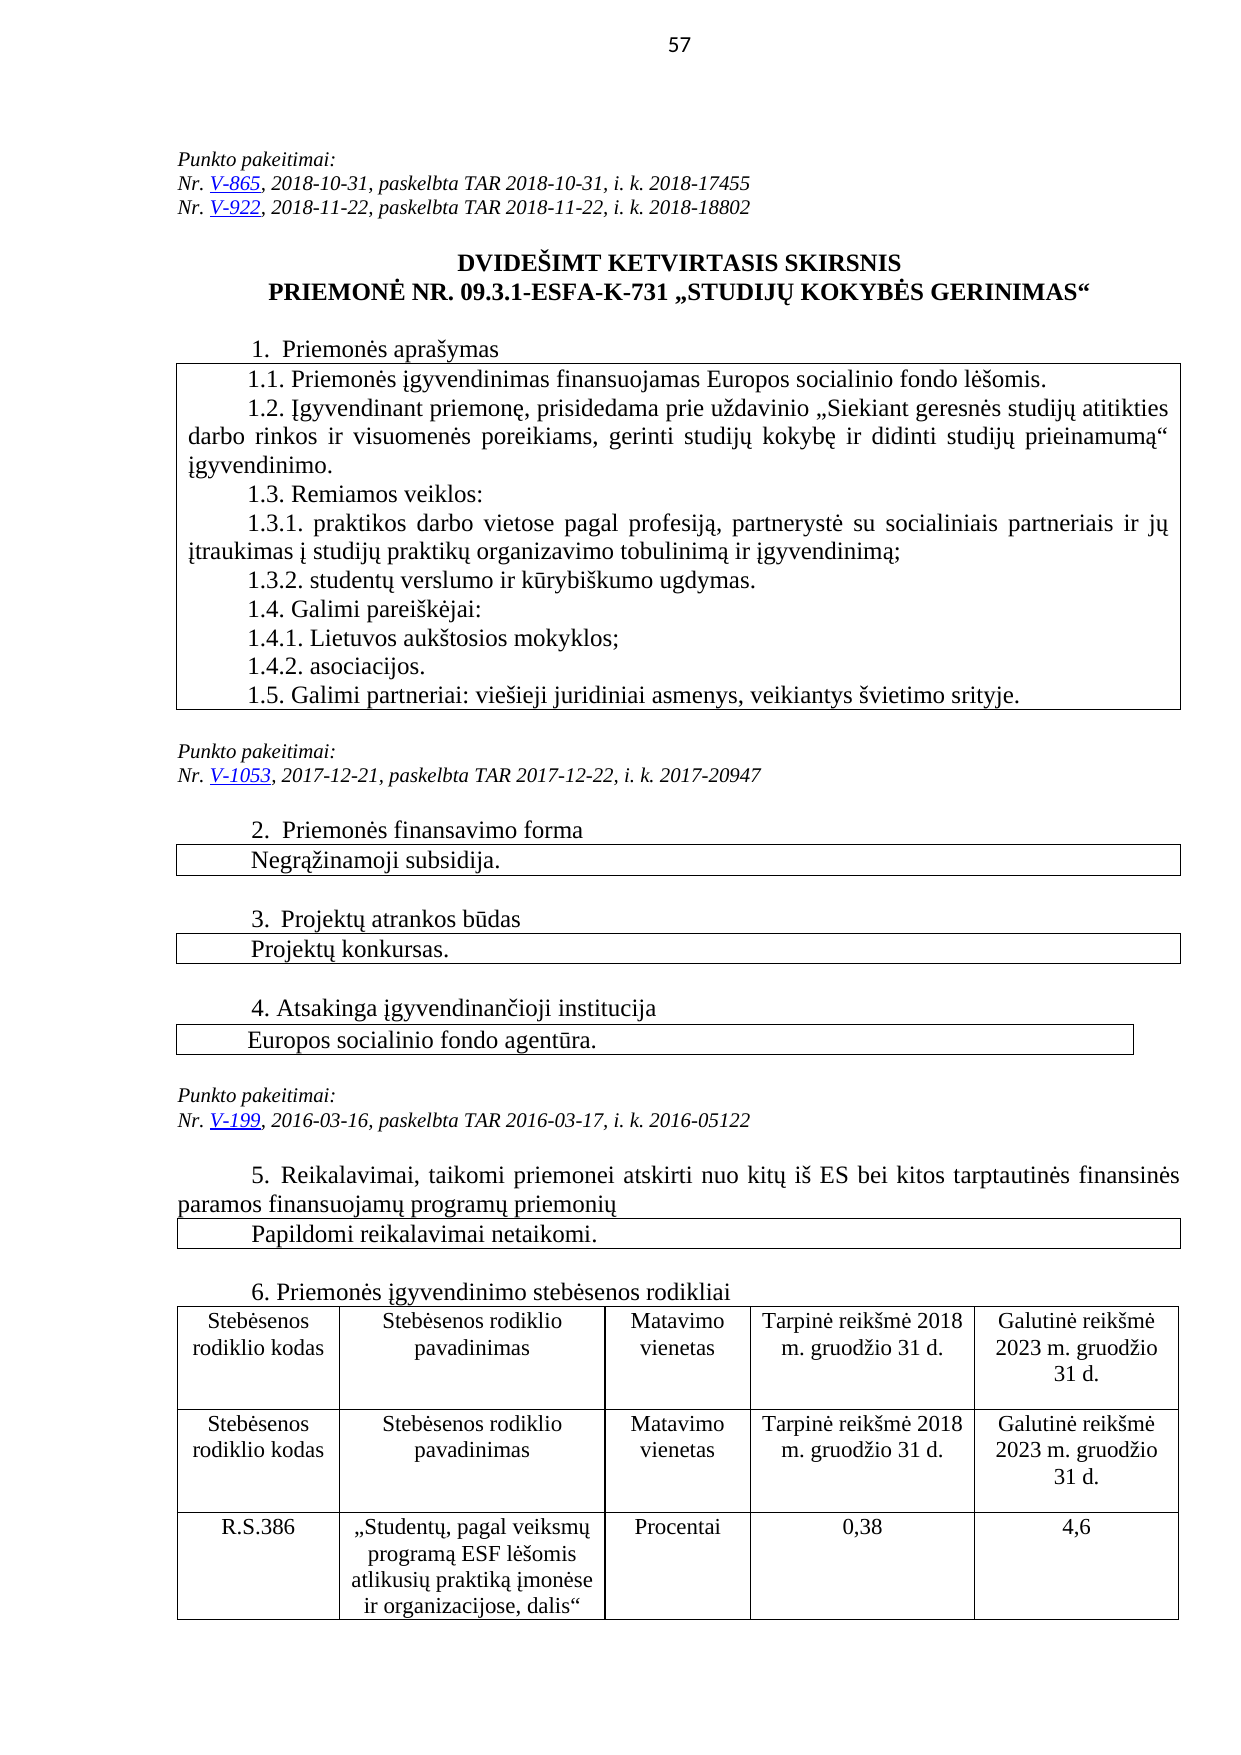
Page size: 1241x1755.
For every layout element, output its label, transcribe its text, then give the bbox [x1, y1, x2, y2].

table_cell Tarpinė reikšmė 2018 m. gruodžio 31 d. [751, 1410, 974, 1512]
table_header Matavimo vienetas [606, 1307, 750, 1409]
table_header Negrąžinamoji subsidija. [177, 845, 1180, 874]
table_cell R.S.386 [178, 1513, 339, 1619]
text 1. Priemonės aprašymas [251, 334, 1181, 363]
text DVIDEŠIMT KETVIRTASIS SKIRSNIS [177, 248, 1181, 277]
table_header Galutinė reikšmė 2023 m. gruodžio 31 d. [975, 1307, 1178, 1409]
text PRIEMONĖ NR. 09.3.1-ESFA-K-731 „STUDIJŲ KOKYBĖS GERINIMAS“ [177, 277, 1181, 305]
table_cell Matavimo vienetas [606, 1410, 750, 1512]
text 4. Atsakinga įgyvendinančioji institucija [251, 993, 1181, 1021]
table_header Europos socialinio fondo agentūra. [177, 1025, 1133, 1054]
table_cell 1.4. Galimi pareiškėjai: 1.4.1. Lietuvos aukštosios mokyklos; 1.4.2. asociacijos. [177, 594, 1180, 680]
table_header 1.1. Priemonės įgyvendinimas finansuojamas Europos socialinio fondo lėšomis. [177, 364, 1180, 393]
text 6. Priemonės įgyvendinimo stebėsenos rodikliai [177, 1277, 1181, 1306]
table_cell Procentai [606, 1513, 750, 1619]
table_header Papildomi reikalavimai netaikomi. [178, 1219, 1180, 1248]
table_cell 0,38 [751, 1513, 974, 1619]
table_header Stebėsenos rodiklio kodas [178, 1307, 339, 1409]
table_cell 4,6 [975, 1513, 1178, 1619]
text Punkto pakeitimai: [177, 147, 1181, 171]
table_cell Galutinė reikšmė 2023 m. gruodžio 31 d. [975, 1410, 1178, 1512]
text Punkto pakeitimai: [177, 739, 1181, 763]
table_cell 1.5. Galimi partneriai: viešieji juridiniai asmenys, veikiantys švietimo srityje. [177, 680, 1180, 709]
text Nr. V-865, 2018-10-31, paskelbta TAR 2018-10-31, i. k. 2018-17455 [177, 171, 1181, 195]
text 3. Projektų atrankos būdas [251, 904, 1181, 933]
text Nr. V-922, 2018-11-22, paskelbta TAR 2018-11-22, i. k. 2018-18802 [177, 195, 1181, 219]
table_cell „Studentų, pagal veiksmų programą ESF lėšomis atlikusių praktiką įmonėse ir organizacijose, dalis“ [340, 1513, 604, 1619]
text Punkto pakeitimai: [177, 1083, 1181, 1107]
text 2. Priemonės finansavimo forma [251, 816, 1181, 844]
table_header Stebėsenos rodiklio pavadinimas [340, 1307, 604, 1409]
text 5. Reikalavimai, taikomi priemonei atskirti nuo kitų iš ES bei kitos tarptautinės finansinės paramos finansuojamų programų priemonių [177, 1160, 1181, 1218]
table_cell Stebėsenos rodiklio pavadinimas [340, 1410, 604, 1512]
table_cell Stebėsenos rodiklio kodas [178, 1410, 339, 1512]
table_cell 1.3. Remiamos veiklos: 1.3.1. praktikos darbo vietose pagal profesiją, partnerystė su socialiniais partneriais ir jų įtraukimas į studijų praktikų organizavimo tobulinimą ir įgyvendinimą; 1.3.2. studentų verslumo ir kūrybiškumo ugdymas. [177, 479, 1180, 594]
table_header Projektų konkursas. [177, 934, 1180, 963]
table_cell 1.2. Įgyvendinant priemonę, prisidedama prie uždavinio „Siekiant geresnės studijų atitikties darbo rinkos ir visuomenės poreikiams, gerinti studijų kokybę ir didinti studijų prieinamumą“ įgyvendinimo. [177, 393, 1180, 479]
text Nr. V-1053, 2017-12-21, paskelbta TAR 2017-12-22, i. k. 2017-20947 [177, 763, 1181, 787]
text Nr. V-199, 2016-03-16, paskelbta TAR 2016-03-17, i. k. 2016-05122 [177, 1107, 1181, 1132]
table_header Tarpinė reikšmė 2018 m. gruodžio 31 d. [751, 1307, 974, 1409]
